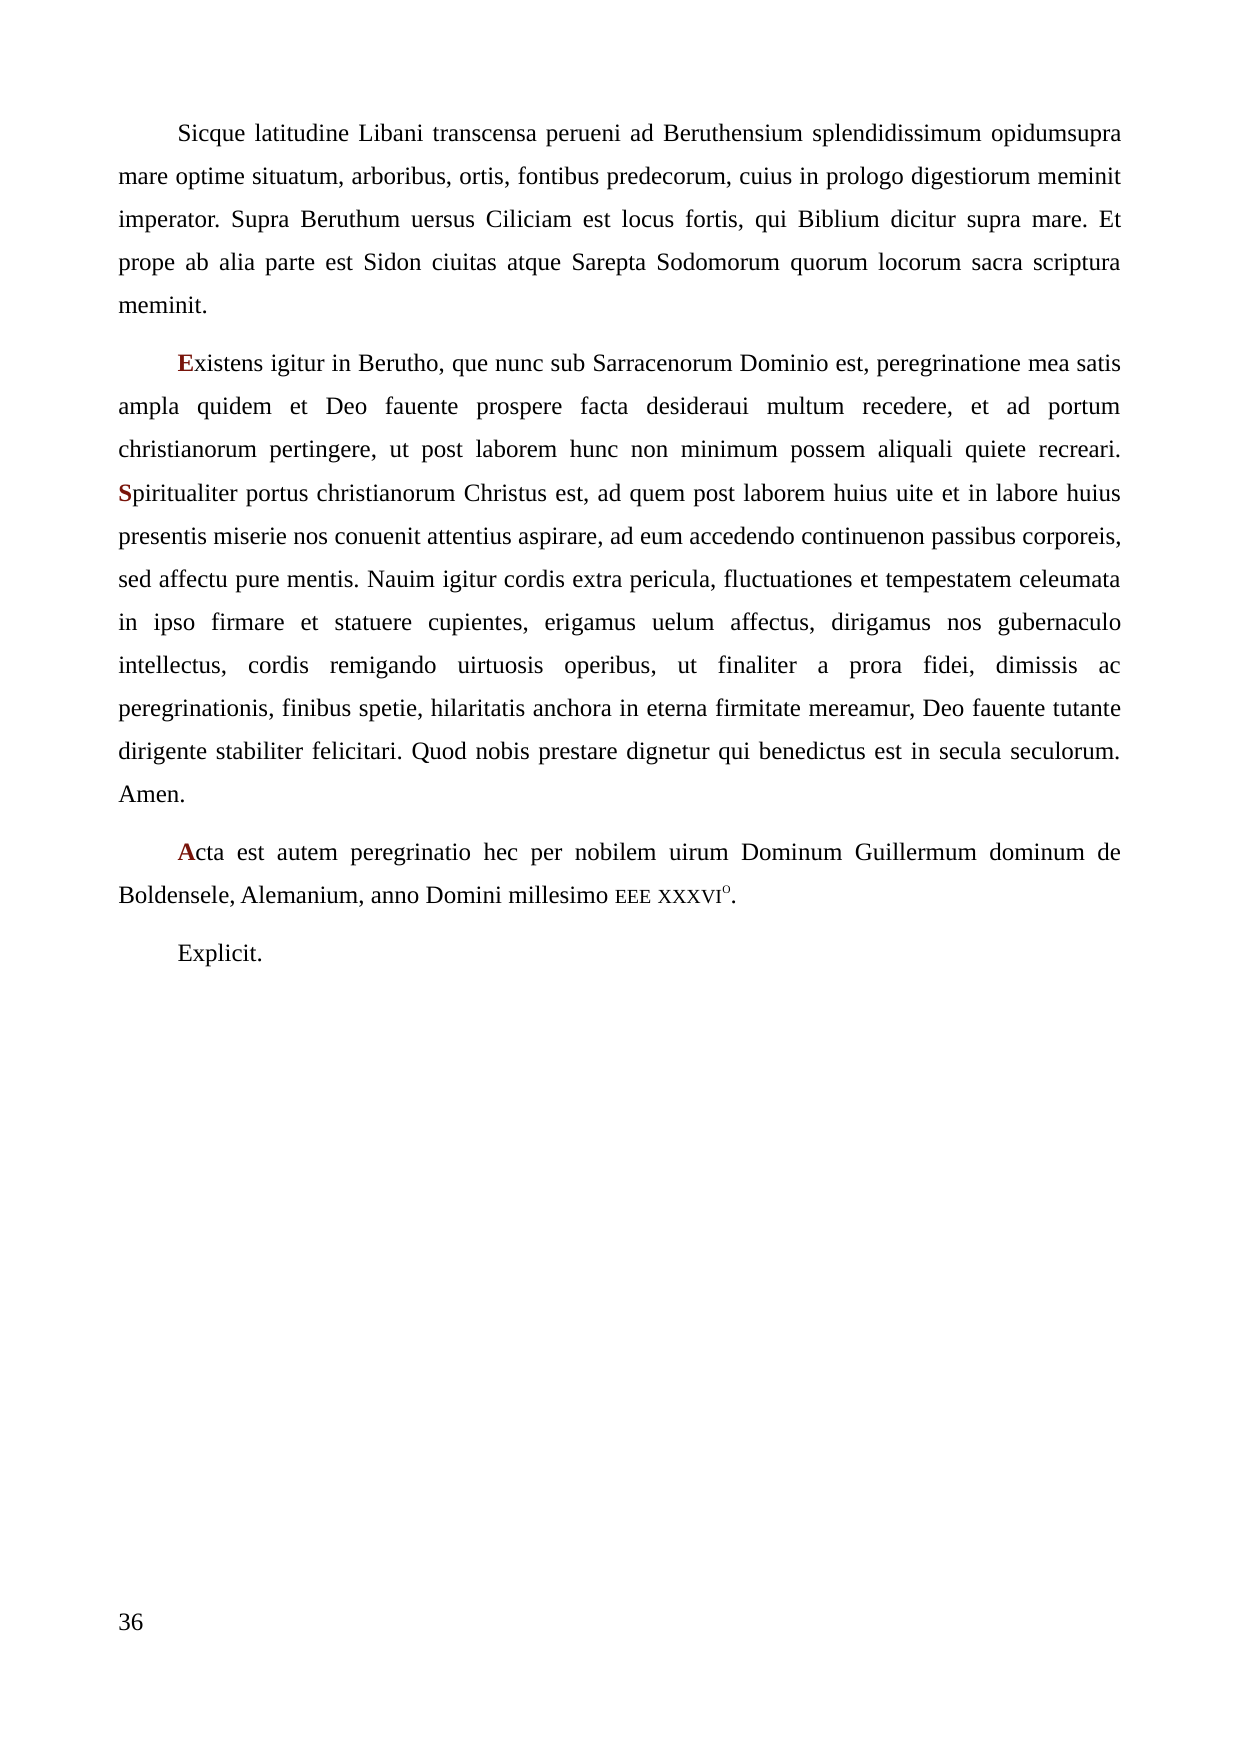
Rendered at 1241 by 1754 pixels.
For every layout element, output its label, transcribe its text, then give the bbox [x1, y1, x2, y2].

text Sicque latitudine Libani transcensa perueni ad Beruthensium splendidissimum opidumsupra mare optime situatum, arboribus, ortis, fontibus predecorum, cuius in prologo digestiorum meminit imperator. Supra Beruthum uersus Ciliciam est locus fortis, qui Biblium dicitur supra mare. Et prope ab alia parte est Sidon ciuitas atque Sarepta Sodomorum quorum locorum sacra scriptura meminit. [118, 118, 1122, 319]
text Acta est autem peregrinatio hec per nobilem uirum Dominum Guillermum dominum de Boldensele, Alemanium, anno Domini millesimo eee xxxvio. [118, 837, 1122, 909]
text Explicit. [118, 938, 1122, 967]
text Existens igitur in Berutho, que nunc sub Sarracenorum Dominio est, peregrinatione mea satis ampla quidem et Deo fauente prospere facta desideraui multum recedere, et ad portum christianorum pertingere, ut post laborem hunc non minimum possem aliquali quiete recreari. Spiritualiter portus christianorum Christus est, ad quem post laborem huius uite et in labore huius presentis miserie nos conuenit attentius aspirare, ad eum accedendo continuenon passibus corporeis, sed affectu pure mentis. Nauim igitur cordis extra pericula, fluctuationes et tempestatem celeumata in ipso firmare et statuere cupientes, erigamus uelum affectus, dirigamus nos gubernaculo intellectus, cordis remigando uirtuosis operibus, ut finaliter a prora fidei, dimissis ac peregrinationis, finibus spetie, hilaritatis anchora in eterna firmitate mereamur, Deo fauente tutante dirigente stabiliter felicitari. Quod nobis prestare dignetur qui benedictus est in secula seculorum. Amen. [118, 348, 1122, 808]
